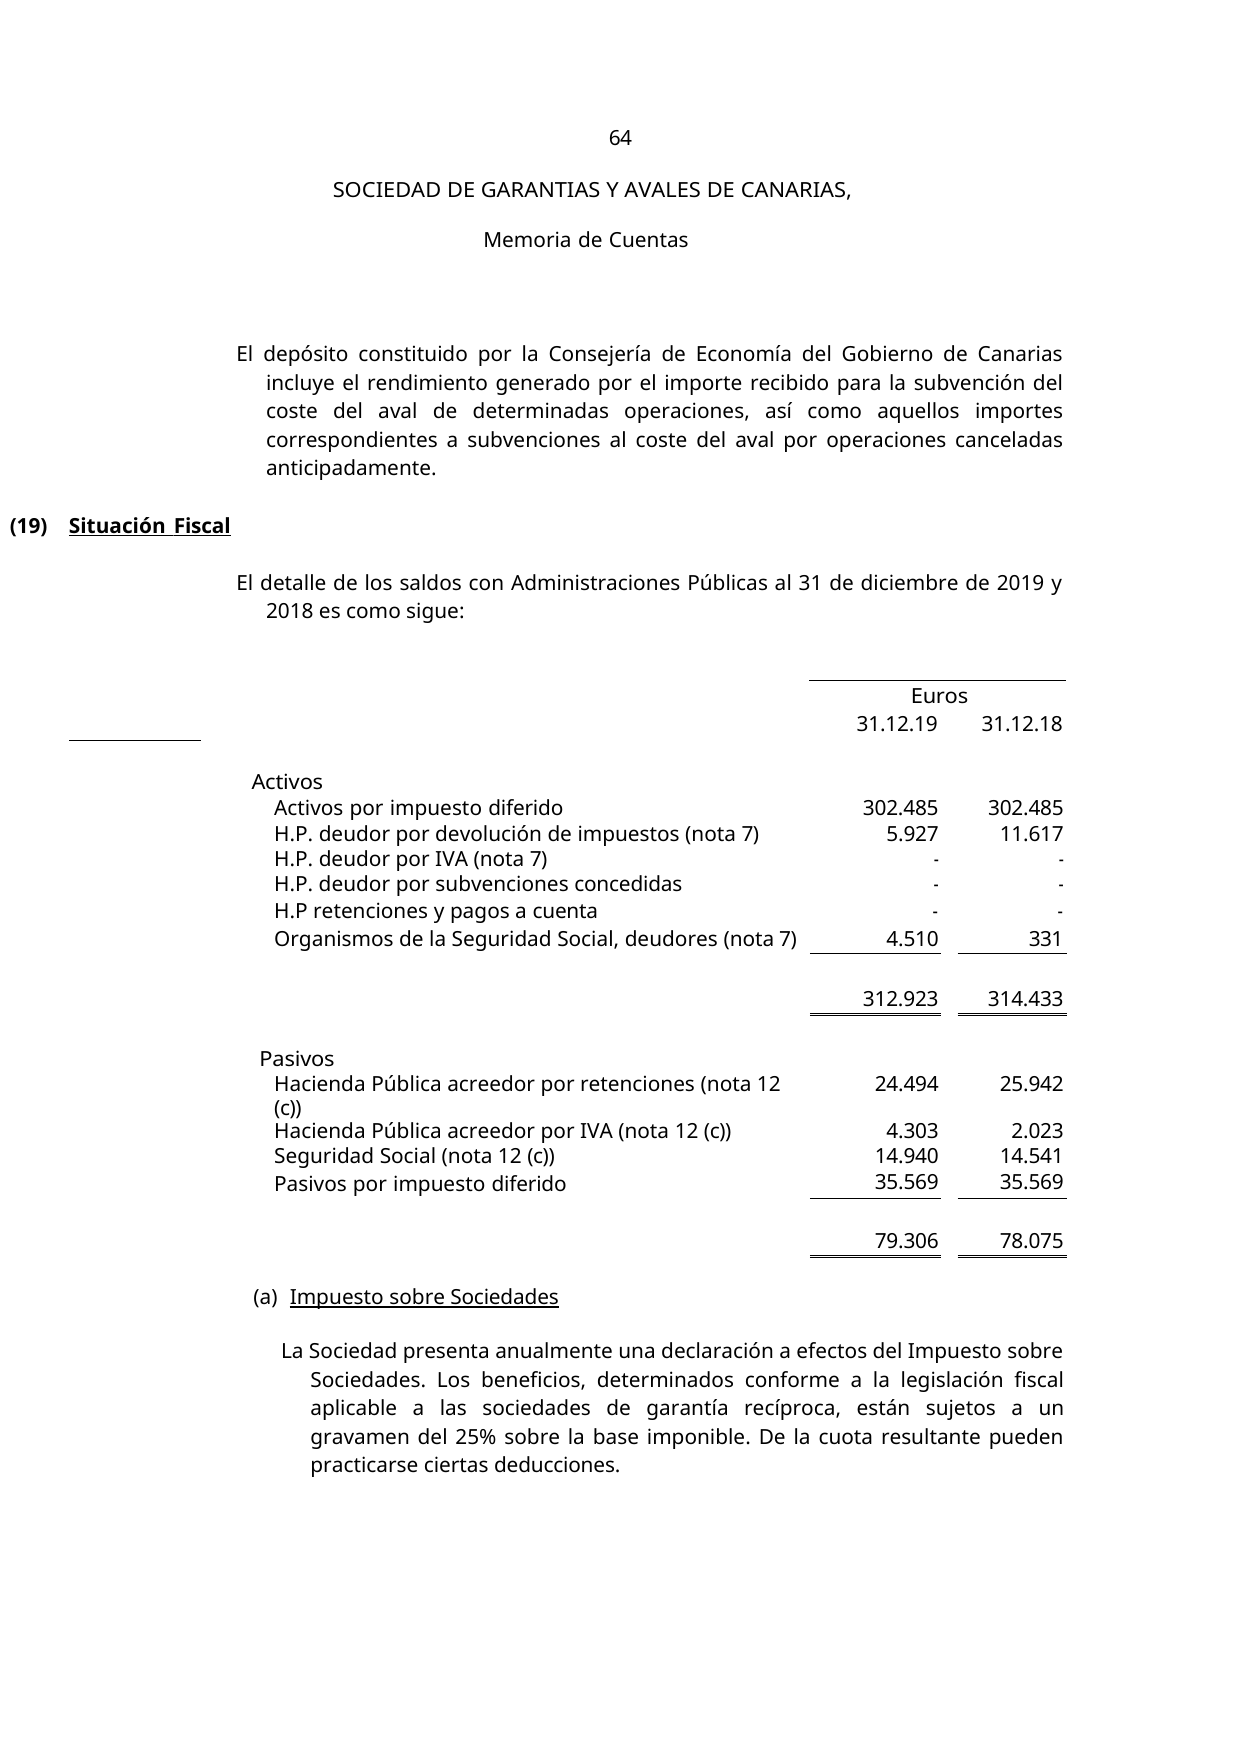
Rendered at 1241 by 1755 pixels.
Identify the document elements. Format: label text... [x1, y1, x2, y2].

table_cell (a) Impuesto sobre Sociedades [248, 1255, 810, 1309]
table_cell [941, 1255, 957, 1309]
table_cell [810, 1258, 941, 1309]
table_cell 25.942 [958, 1016, 1067, 1120]
table_cell [941, 822, 957, 953]
table_cell 314.433 [958, 954, 1067, 1013]
table_cell 5.927 - - - 4.510 [810, 822, 941, 953]
table_cell Pasivos Hacienda Pública acreedor por retenciones (nota 12 (c)) [248, 1013, 810, 1120]
table_cell 11.617 - - - 331 [958, 822, 1067, 953]
text Activos [251, 767, 1170, 796]
table_cell [248, 953, 810, 1013]
text El depósito constituido por la Consejería de Economía del Gobierno de Canarias incluye el rendimiento generado por el importe recibido para la subvención del coste del aval de determinadas operaciones, así como aquellos importes correspondientes a subvenciones al coste del aval por operaciones canceladas anticipadamente. [236, 339, 1064, 482]
table_cell 35.569 [810, 1170, 941, 1198]
table_cell Hacienda Pública acreedor por IVA (nota 12 (c)) [248, 1120, 810, 1145]
table_cell [941, 953, 957, 1013]
table_cell 14.940 [810, 1145, 941, 1170]
table_cell [248, 1198, 810, 1255]
table_cell 24.494 [810, 1016, 941, 1120]
table_header [941, 797, 957, 822]
table_cell [941, 1120, 957, 1145]
table_cell 4.303 [810, 1120, 941, 1145]
table_header 302.485 [810, 797, 941, 822]
table_header Activos por impuesto diferido [248, 797, 810, 822]
table_cell [941, 1013, 957, 1120]
table_cell [941, 1170, 957, 1198]
table_cell 35.569 [958, 1170, 1067, 1198]
table_cell [958, 1258, 1067, 1309]
table_cell [941, 1198, 957, 1255]
table_cell 14.541 [958, 1145, 1067, 1170]
list Situación Fiscal [9, 511, 1170, 539]
table_cell Pasivos por impuesto diferido [248, 1170, 810, 1198]
table_cell H.P. deudor por devolución de impuestos (nota 7) H.P. deudor por IVA (nota 7) H.P. deudor por subvenciones concedidas H.P retenciones y pagos a cuenta Organismos de la Seguridad Social, deudores (nota 7) [248, 822, 810, 953]
table_cell 78.075 [958, 1199, 1067, 1255]
text 31.12.19 31.12.18 [856, 709, 1170, 738]
text Euros [911, 652, 1170, 709]
table_cell 312.923 [810, 954, 941, 1013]
table_cell 2.023 [958, 1120, 1067, 1145]
table_header 302.485 [958, 797, 1067, 822]
table_cell Seguridad Social (nota 12 (c)) [248, 1145, 810, 1170]
table_cell 79.306 [810, 1199, 941, 1255]
text La Sociedad presenta anualmente una declaración a efectos del Impuesto sobre Sociedades. Los beneficios, determinados conforme a la legislación fiscal aplicable a las sociedades de garantía recíproca, están sujetos a un gravamen del 25% sobre la base imponible. De la cuota resultante pueden practicarse ciertas deducciones. [281, 1337, 1064, 1479]
table_cell [941, 1145, 957, 1170]
text El detalle de los saldos con Administraciones Públicas al 31 de diciembre de 2019 y 2018 es como sigue: [236, 568, 1064, 625]
